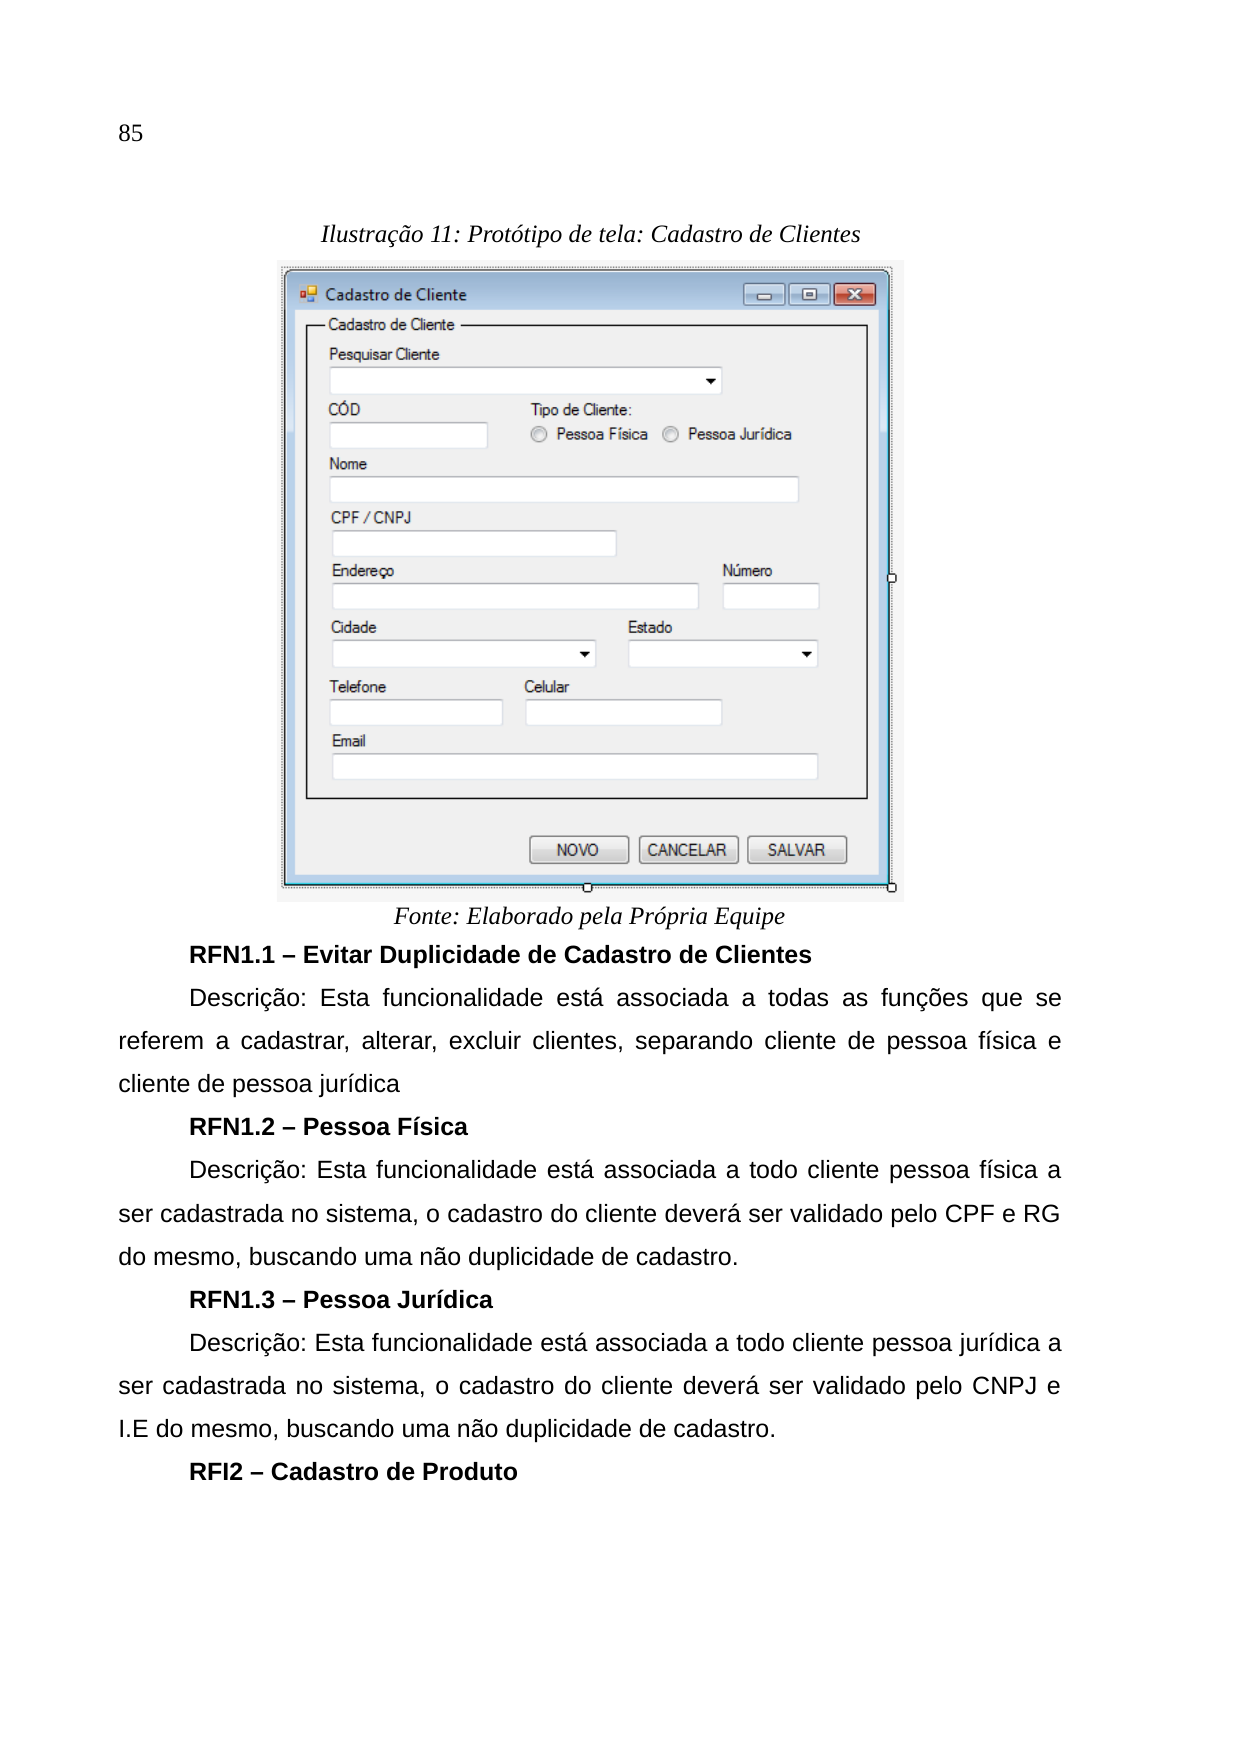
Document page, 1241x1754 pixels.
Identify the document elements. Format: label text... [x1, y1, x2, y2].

text RFN1.3 – Pessoa Jurídica [118, 1285, 1063, 1313]
text Descrição: Esta funcionalidade está associada a todas as funções que se referem a cadastrar, alterar, excluir clientes, separando cliente de pessoa física e cliente de pessoa jurídica [118, 983, 1063, 1098]
text RFN1.1 – Evitar Duplicidade de Cadastro de Clientes [118, 940, 1063, 968]
text Descrição: Esta funcionalidade está associada a todo cliente pessoa jurídica a ser cadastrada no sistema, o cadastro do cliente deverá ser validado pelo CNPJ e I.E do mesmo, buscando uma não duplicidade de cadastro. [118, 1328, 1063, 1443]
picture [276, 260, 905, 902]
text Fonte: Elaborado pela Própria Equipe [277, 902, 904, 930]
text RFI2 – Cadastro de Produto [118, 1457, 1063, 1486]
text Ilustração 11: Protótipo de tela: Cadastro de Clientes [277, 219, 904, 260]
text Descrição: Esta funcionalidade está associada a todo cliente pessoa física a ser cadastrada no sistema, o cadastro do cliente deverá ser validado pelo CPF e RG do mesmo, buscando uma não duplicidade de cadastro. [118, 1155, 1063, 1270]
text RFN1.2 – Pessoa Física [118, 1112, 1063, 1141]
